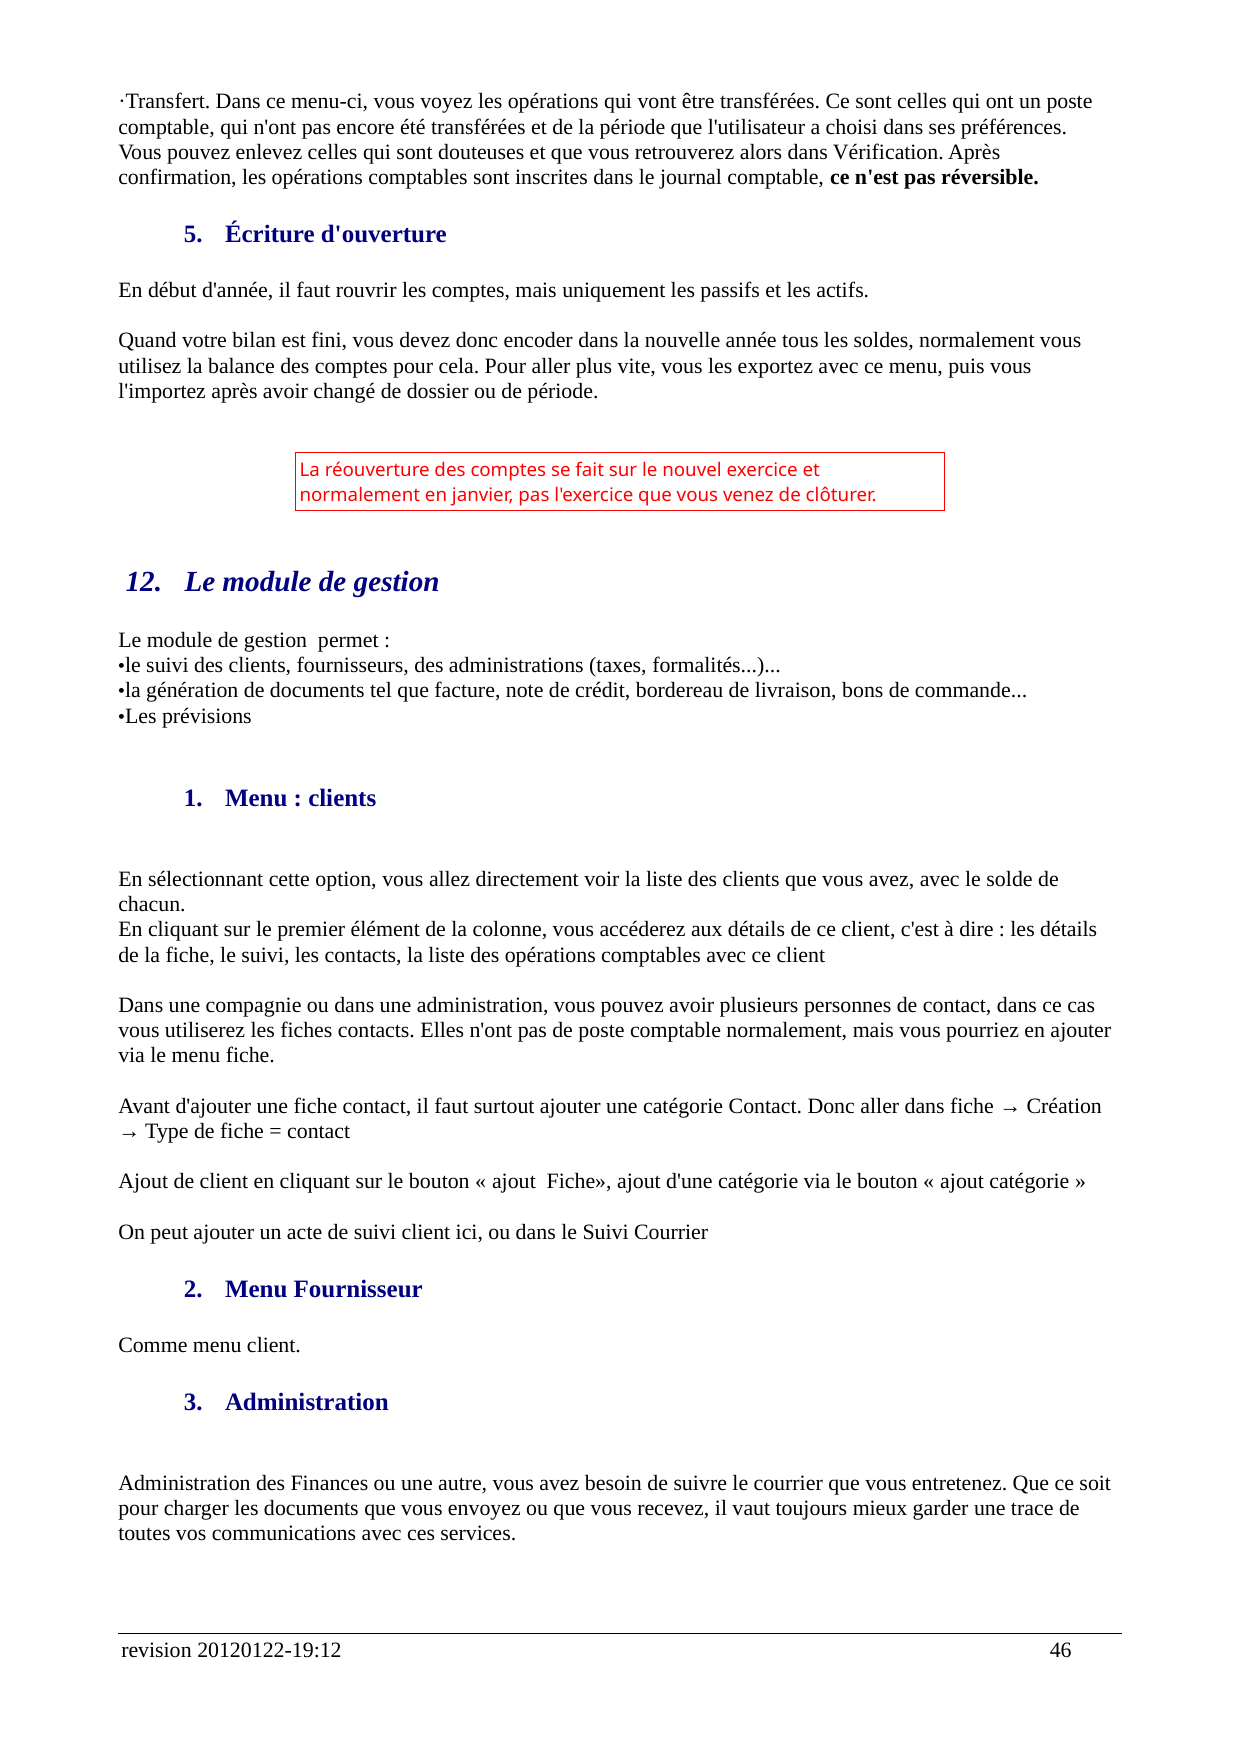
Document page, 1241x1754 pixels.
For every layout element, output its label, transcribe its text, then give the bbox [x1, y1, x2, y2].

text Dans une compagnie ou dans une administration, vous pouvez avoir plusieurs personnes de contact, dans ce cas vous utiliserez les fiches contacts. Elles n'ont pas de poste comptable normalement, mais vous pourriez en ajouter via le menu fiche. [118, 992, 1122, 1068]
text Le module de gestion permet : [118, 627, 1122, 652]
subtitle Écriture d'ouverture [177, 219, 1122, 248]
text La réouverture des comptes se fait sur le nouvel exercice et normalement en janvier, pas l'exercice que vous venez de clôturer. [296, 453, 944, 510]
text Quand votre bilan est fini, vous devez donc encoder dans la nouvelle année tous les soldes, normalement vous utilisez la balance des comptes pour cela. Pour aller plus vite, vous les exportez avec ce menu, puis vous l'importez après avoir changé de dossier ou de période. [118, 327, 1122, 403]
text En début d'année, il faut rouvrir les comptes, mais uniquement les passifs et les actifs. [118, 277, 1122, 302]
text ·Transfert. Dans ce menu-ci, vous voyez les opérations qui vont être transférées. Ce sont celles qui ont un poste comptable, qui n'ont pas encore été transférées et de la période que l'utilisateur a choisi dans ses préférences. [118, 88, 1122, 139]
text En sélectionnant cette option, vous allez directement voir la liste des clients que vous avez, avec le solde de chacun. [118, 866, 1122, 916]
subtitle Administration [177, 1387, 1122, 1415]
list la génération de documents tel que facture, note de crédit, bordereau de livraison, bons de commande... [118, 677, 1122, 703]
subtitle Le module de gestion [118, 564, 1122, 598]
text Avant d'ajouter une fiche contact, il faut surtout ajouter une catégorie Contact. Donc aller dans fiche → Création → Type de fiche = contact [118, 1093, 1122, 1143]
text Administration des Finances ou une autre, vous avez besoin de suivre le courrier que vous entretenez. Que ce soit pour charger les documents que vous envoyez ou que vous recevez, il vaut toujours mieux garder une trace de toutes vos communications avec ces services. [118, 1470, 1122, 1546]
text On peut ajouter un acte de suivi client ici, ou dans le Suivi Courrier [118, 1219, 1122, 1244]
subtitle Menu Fournisseur [177, 1274, 1122, 1302]
text En cliquant sur le premier élément de la colonne, vous accéderez aux détails de ce client, c'est à dire : les détails de la fiche, le suivi, les contacts, la liste des opérations comptables avec ce client [118, 916, 1122, 967]
subtitle Menu : clients [177, 783, 1122, 811]
text Comme menu client. [118, 1332, 1122, 1357]
text Ajout de client en cliquant sur le bouton « ajout Fiche», ajout d'une catégorie via le bouton « ajout catégorie » [118, 1168, 1122, 1194]
text Vous pouvez enlevez celles qui sont douteuses et que vous retrouverez alors dans Vérification. Après confirmation, les opérations comptables sont inscrites dans le journal comptable, ce n'est pas réversible. [118, 139, 1122, 189]
list le suivi des clients, fournisseurs, des administrations (taxes, formalités...)... [118, 652, 1122, 677]
list Les prévisions [118, 703, 1122, 728]
